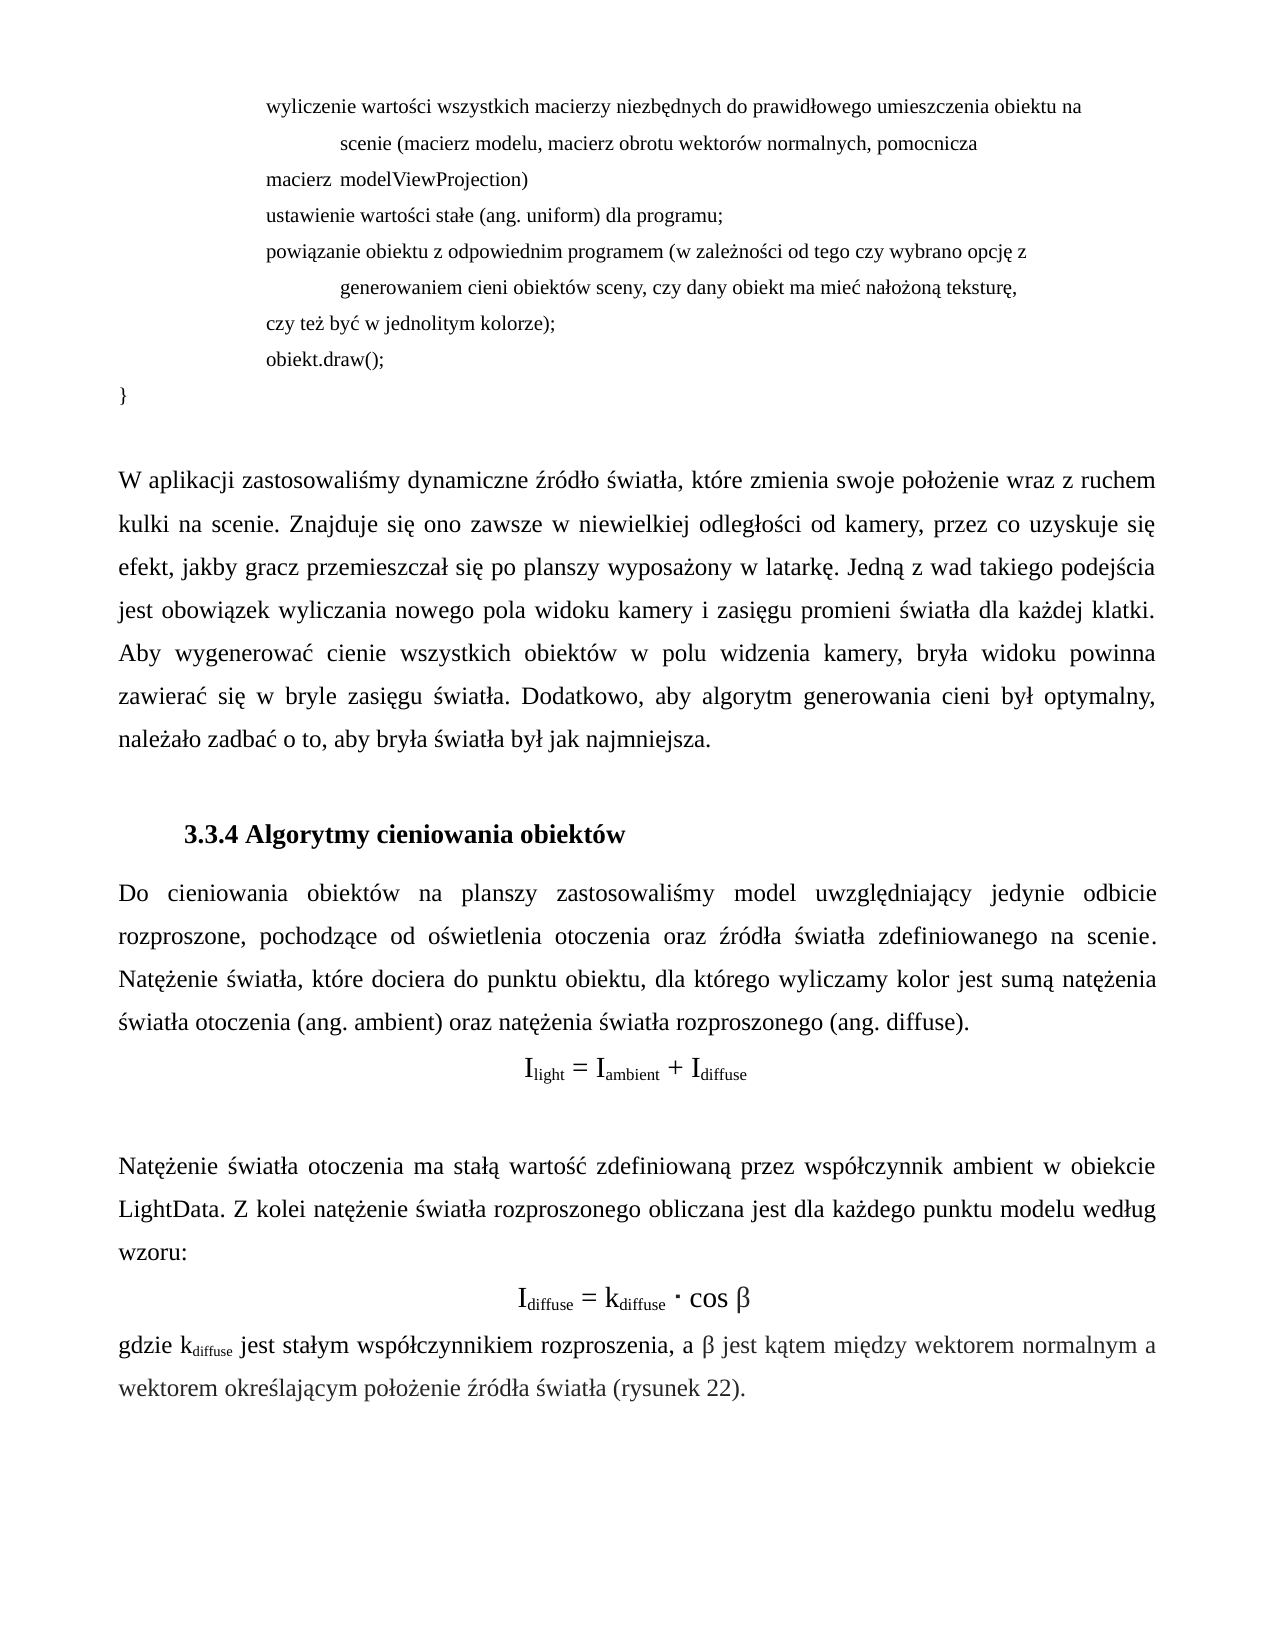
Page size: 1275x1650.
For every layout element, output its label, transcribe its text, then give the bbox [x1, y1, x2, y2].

text Ilight = Iambient + Idiffuse [118, 1050, 1157, 1084]
text W aplikacji zastosowaliśmy dynamiczne źródło światła, które zmienia swoje położenie wraz z ruchem kulki na scenie. Znajduje się ono zawsze w niewielkiej odległości od kamery, przez co uzyskuje się efekt, jakby gracz przemieszczał się po planszy wyposażony w latarkę. Jedną z wad takiego podejścia jest obowiązek wyliczania nowego pola widoku kamery i zasięgu promieni światła dla każdej klatki. Aby wygenerować cienie wszystkich obiektów w polu widzenia kamery, bryła widoku powinna zawierać się w bryle zasięgu światła. Dodatkowo, aby algorytm generowania cieni był optymalny, należało zadbać o to, aby bryła światła był jak najmniejsza. [118, 466, 1157, 753]
text Do cieniowania obiektów na planszy zastosowaliśmy model uwzględniający jedynie odbicie rozproszone, pochodzące od oświetlenia otoczenia oraz źródła światła zdefiniowanego na scenie. Natężenie światła, które dociera do punktu obiektu, dla którego wyliczamy kolor jest sumą natężenia światła otoczenia (ang. ambient) oraz natężenia światła rozproszonego (ang. diffuse). [118, 878, 1157, 1036]
subtitle Algorytmy cieniowania obiektów [177, 818, 1157, 849]
text ustawienie wartości stałe (ang. uniform) dla programu; [118, 203, 1157, 227]
text gdzie kdiffuse jest stałym współczynnikiem rozproszenia, a β jest kątem między wektorem normalnym a wektorem określającym położenie źródła światła (rysunek 22). [118, 1330, 1157, 1402]
text obiekt.draw(); [118, 347, 1157, 371]
text Idiffuse = kdiffuse ᐧ cos β [118, 1280, 1157, 1314]
text wyliczenie wartości wszystkich macierzy niezbędnych do prawidłowego umieszczenia obiektu na scenie (macierz modelu, macierz obrotu wektorów normalnych, pomocnicza macierz modelViewProjection) [118, 94, 1157, 191]
text } [118, 383, 1157, 407]
text powiązanie obiektu z odpowiednim programem (w zależności od tego czy wybrano opcję z generowaniem cieni obiektów sceny, czy dany obiekt ma mieć nałożoną teksturę, czy też być w jednolitym kolorze); [118, 239, 1157, 335]
text Natężenie światła otoczenia ma stałą wartość zdefiniowaną przez współczynnik ambient w obiekcie LightData. Z kolei natężenie światła rozproszonego obliczana jest dla każdego punktu modelu według wzoru: [118, 1151, 1157, 1266]
